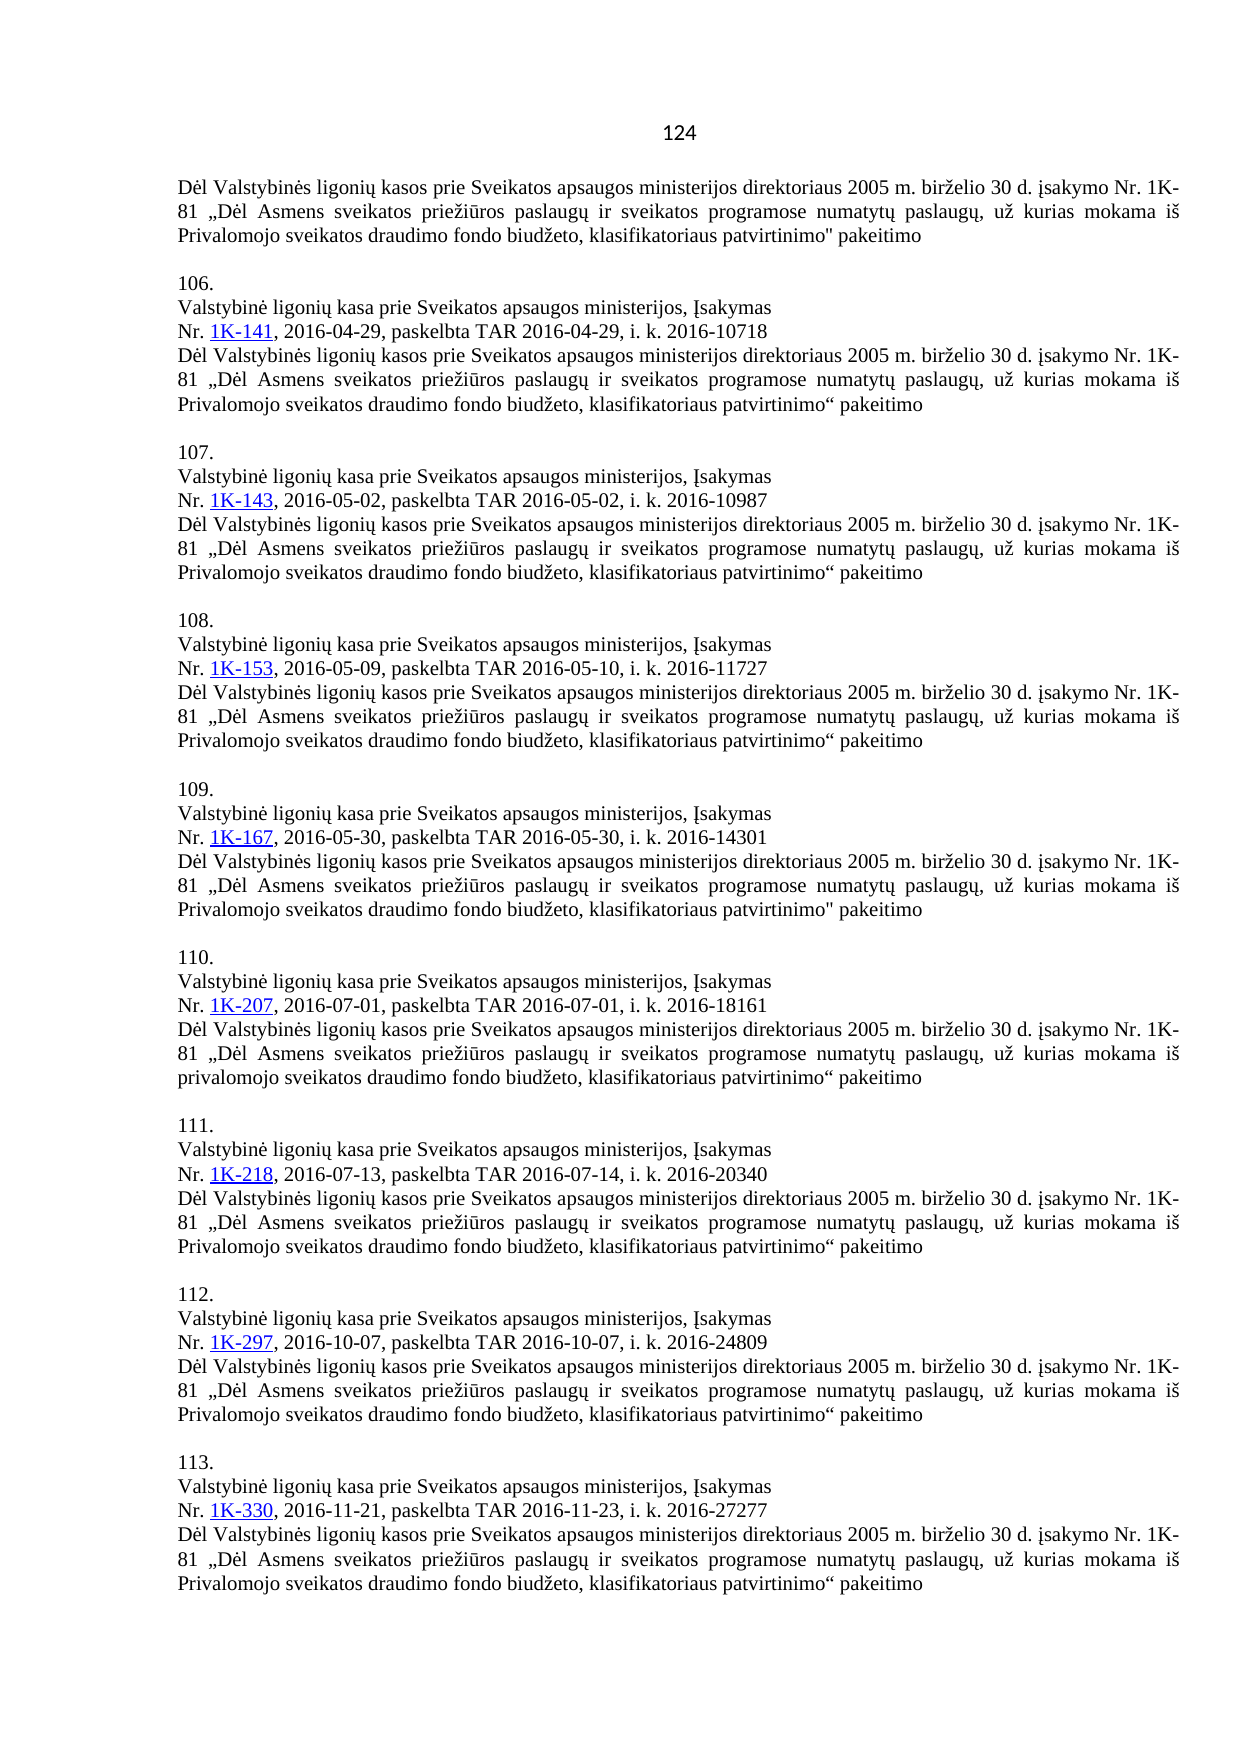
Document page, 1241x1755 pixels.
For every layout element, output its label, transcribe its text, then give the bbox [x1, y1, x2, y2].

text 110. [177, 945, 1181, 969]
text Dėl Valstybinės ligonių kasos prie Sveikatos apsaugos ministerijos direktoriaus 2005 m. birželio 30 d. įsakymo Nr. 1K-81 „Dėl Asmens sveikatos priežiūros paslaugų ir sveikatos programose numatytų paslaugų, už kurias mokama iš Privalomojo sveikatos draudimo fondo biudžeto, klasifikatoriaus patvirtinimo“ pakeitimo [177, 680, 1181, 752]
text 112. [177, 1282, 1181, 1306]
text Nr. 1K-297, 2016-10-07, paskelbta TAR 2016-10-07, i. k. 2016-24809 [177, 1330, 1181, 1354]
text Valstybinė ligonių kasa prie Sveikatos apsaugos ministerijos, Įsakymas [177, 632, 1181, 656]
text Valstybinė ligonių kasa prie Sveikatos apsaugos ministerijos, Įsakymas [177, 1137, 1181, 1161]
text Nr. 1K-141, 2016-04-29, paskelbta TAR 2016-04-29, i. k. 2016-10718 [177, 319, 1181, 343]
text Dėl Valstybinės ligonių kasos prie Sveikatos apsaugos ministerijos direktoriaus 2005 m. birželio 30 d. įsakymo Nr. 1K-81 „Dėl Asmens sveikatos priežiūros paslaugų ir sveikatos programose numatytų paslaugų, už kurias mokama iš Privalomojo sveikatos draudimo fondo biudžeto, klasifikatoriaus patvirtinimo“ pakeitimo [177, 1354, 1181, 1426]
text 109. [177, 776, 1181, 801]
text Dėl Valstybinės ligonių kasos prie Sveikatos apsaugos ministerijos direktoriaus 2005 m. birželio 30 d. įsakymo Nr. 1K-81 „Dėl Asmens sveikatos priežiūros paslaugų ir sveikatos programose numatytų paslaugų, už kurias mokama iš Privalomojo sveikatos draudimo fondo biudžeto, klasifikatoriaus patvirtinimo“ pakeitimo [177, 1522, 1181, 1594]
text Dėl Valstybinės ligonių kasos prie Sveikatos apsaugos ministerijos direktoriaus 2005 m. birželio 30 d. įsakymo Nr. 1K-81 „Dėl Asmens sveikatos priežiūros paslaugų ir sveikatos programose numatytų paslaugų, už kurias mokama iš Privalomojo sveikatos draudimo fondo biudžeto, klasifikatoriaus patvirtinimo'' pakeitimo [177, 175, 1181, 247]
text Valstybinė ligonių kasa prie Sveikatos apsaugos ministerijos, Įsakymas [177, 1474, 1181, 1498]
text Valstybinė ligonių kasa prie Sveikatos apsaugos ministerijos, Įsakymas [177, 969, 1181, 993]
text Valstybinė ligonių kasa prie Sveikatos apsaugos ministerijos, Įsakymas [177, 295, 1181, 319]
text Dėl Valstybinės ligonių kasos prie Sveikatos apsaugos ministerijos direktoriaus 2005 m. birželio 30 d. įsakymo Nr. 1K-81 „Dėl Asmens sveikatos priežiūros paslaugų ir sveikatos programose numatytų paslaugų, už kurias mokama iš Privalomojo sveikatos draudimo fondo biudžeto, klasifikatoriaus patvirtinimo" pakeitimo [177, 849, 1181, 921]
text Nr. 1K-207, 2016-07-01, paskelbta TAR 2016-07-01, i. k. 2016-18161 [177, 993, 1181, 1017]
text 113. [177, 1450, 1181, 1474]
text Nr. 1K-167, 2016-05-30, paskelbta TAR 2016-05-30, i. k. 2016-14301 [177, 824, 1181, 849]
text Nr. 1K-143, 2016-05-02, paskelbta TAR 2016-05-02, i. k. 2016-10987 [177, 488, 1181, 512]
text Valstybinė ligonių kasa prie Sveikatos apsaugos ministerijos, Įsakymas [177, 1306, 1181, 1330]
text Dėl Valstybinės ligonių kasos prie Sveikatos apsaugos ministerijos direktoriaus 2005 m. birželio 30 d. įsakymo Nr. 1K-81 „Dėl Asmens sveikatos priežiūros paslaugų ir sveikatos programose numatytų paslaugų, už kurias mokama iš Privalomojo sveikatos draudimo fondo biudžeto, klasifikatoriaus patvirtinimo“ pakeitimo [177, 512, 1181, 584]
text Valstybinė ligonių kasa prie Sveikatos apsaugos ministerijos, Įsakymas [177, 801, 1181, 824]
text Nr. 1K-218, 2016-07-13, paskelbta TAR 2016-07-14, i. k. 2016-20340 [177, 1161, 1181, 1186]
text Dėl Valstybinės ligonių kasos prie Sveikatos apsaugos ministerijos direktoriaus 2005 m. birželio 30 d. įsakymo Nr. 1K-81 „Dėl Asmens sveikatos priežiūros paslaugų ir sveikatos programose numatytų paslaugų, už kurias mokama iš Privalomojo sveikatos draudimo fondo biudžeto, klasifikatoriaus patvirtinimo“ pakeitimo [177, 343, 1181, 416]
text Nr. 1K-153, 2016-05-09, paskelbta TAR 2016-05-10, i. k. 2016-11727 [177, 656, 1181, 680]
text Dėl Valstybinės ligonių kasos prie Sveikatos apsaugos ministerijos direktoriaus 2005 m. birželio 30 d. įsakymo Nr. 1K-81 „Dėl Asmens sveikatos priežiūros paslaugų ir sveikatos programose numatytų paslaugų, už kurias mokama iš Privalomojo sveikatos draudimo fondo biudžeto, klasifikatoriaus patvirtinimo“ pakeitimo [177, 1186, 1181, 1258]
text Dėl Valstybinės ligonių kasos prie Sveikatos apsaugos ministerijos direktoriaus 2005 m. birželio 30 d. įsakymo Nr. 1K-81 „Dėl Asmens sveikatos priežiūros paslaugų ir sveikatos programose numatytų paslaugų, už kurias mokama iš privalomojo sveikatos draudimo fondo biudžeto, klasifikatoriaus patvirtinimo“ pakeitimo [177, 1017, 1181, 1089]
text 111. [177, 1113, 1181, 1137]
text 106. [177, 271, 1181, 295]
text 108. [177, 608, 1181, 632]
text 107. [177, 439, 1181, 464]
text Valstybinė ligonių kasa prie Sveikatos apsaugos ministerijos, Įsakymas [177, 464, 1181, 488]
text Nr. 1K-330, 2016-11-21, paskelbta TAR 2016-11-23, i. k. 2016-27277 [177, 1498, 1181, 1522]
